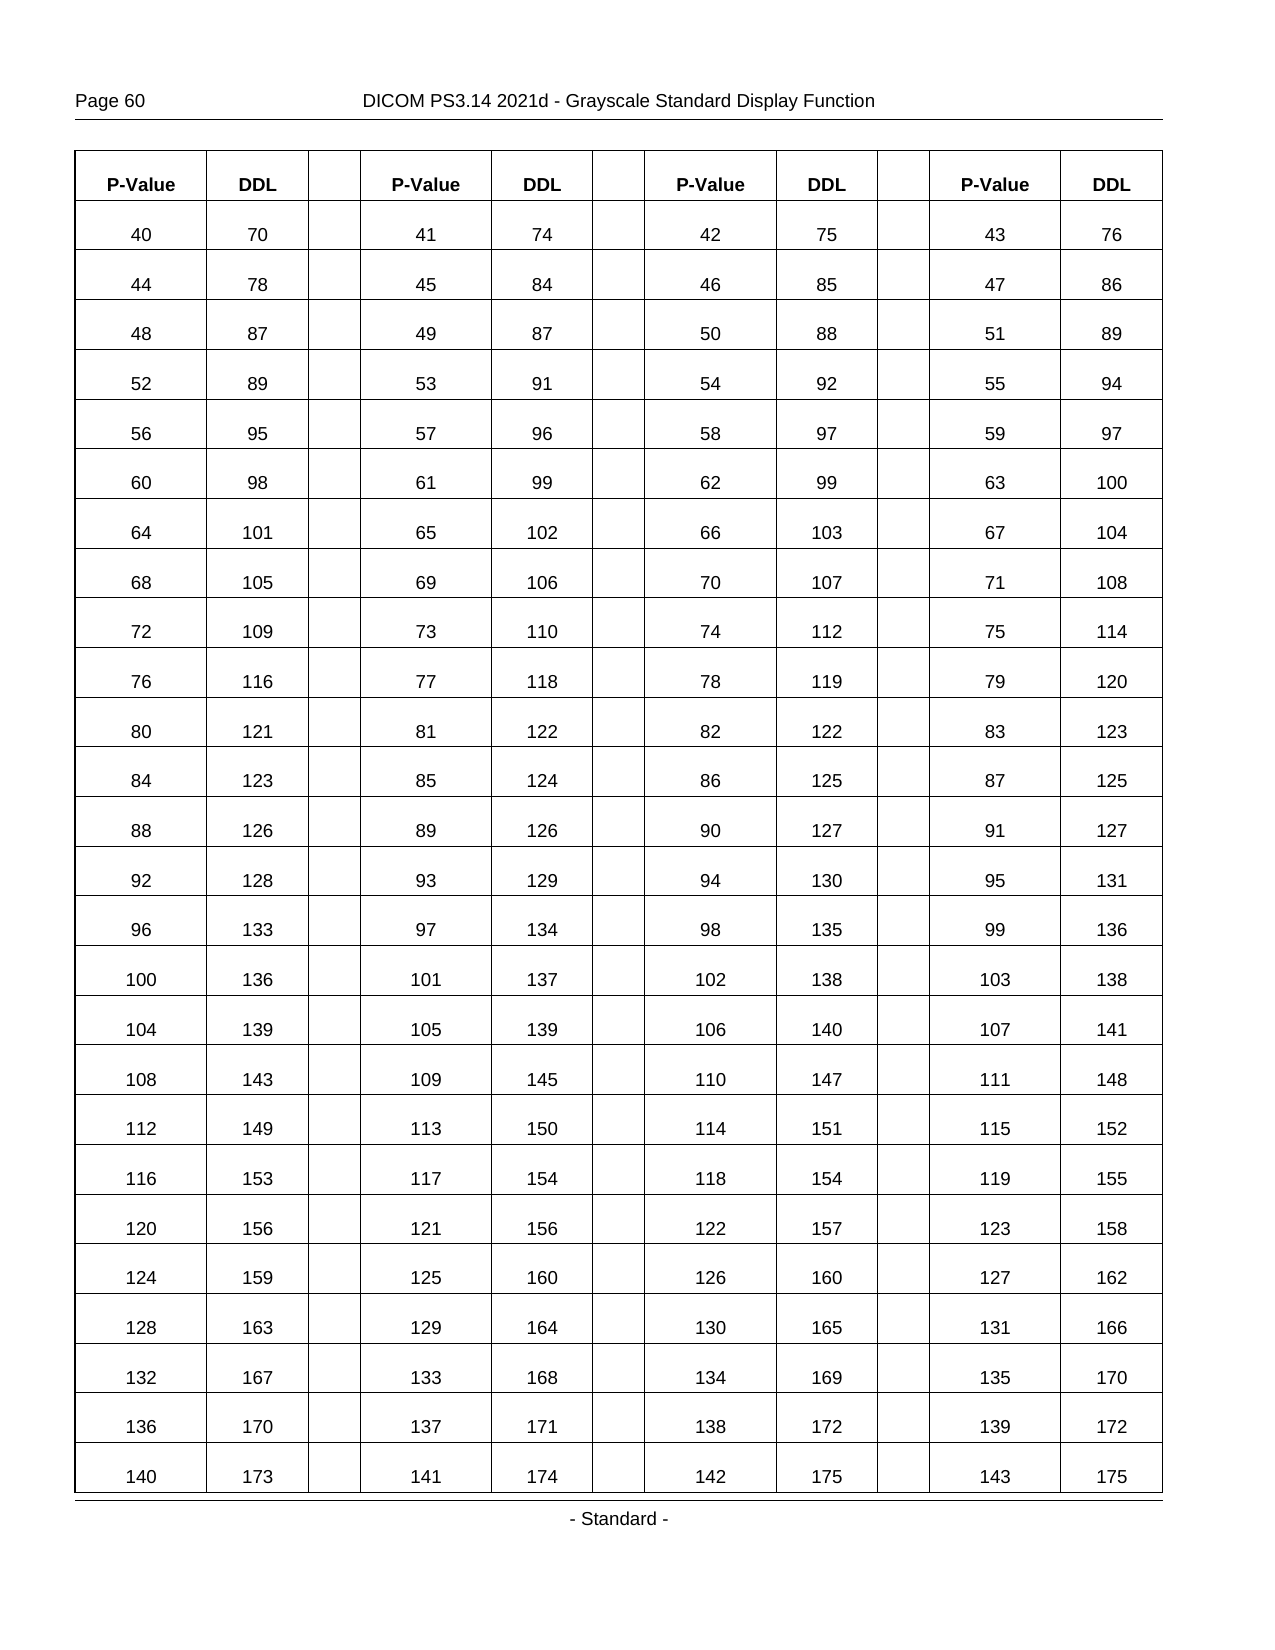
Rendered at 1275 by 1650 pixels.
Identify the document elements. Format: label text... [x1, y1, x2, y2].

table_cell [878, 1393, 929, 1442]
table_cell 133 [361, 1344, 491, 1392]
table_header [878, 151, 929, 200]
table_cell 95 [930, 847, 1060, 895]
table_cell 94 [645, 847, 776, 895]
table_cell 136 [1061, 896, 1162, 945]
table_cell 123 [207, 747, 308, 796]
table_cell 104 [1061, 499, 1162, 547]
table_cell [878, 400, 929, 448]
table_cell 97 [361, 896, 491, 945]
table_cell [593, 499, 644, 547]
table_cell 79 [930, 648, 1060, 697]
table_cell 84 [76, 747, 206, 796]
table_cell [878, 350, 929, 398]
table_cell 157 [777, 1195, 877, 1243]
table_cell 164 [492, 1294, 592, 1342]
table_cell 76 [76, 648, 206, 697]
table_cell 145 [492, 1045, 592, 1094]
table_cell [309, 896, 360, 945]
table_cell [878, 747, 929, 796]
table_cell 59 [930, 400, 1060, 448]
table_cell 122 [645, 1195, 776, 1243]
table_cell 91 [930, 797, 1060, 846]
table_cell 134 [492, 896, 592, 945]
table_cell [878, 1195, 929, 1243]
table_cell 156 [207, 1195, 308, 1243]
table_cell 143 [207, 1045, 308, 1094]
table_cell [309, 250, 360, 299]
table_cell [309, 350, 360, 398]
table_cell 121 [207, 698, 308, 746]
table_cell 143 [930, 1443, 1060, 1492]
table_cell 170 [1061, 1344, 1162, 1392]
table_cell [309, 1294, 360, 1342]
table_header DDL [1061, 151, 1162, 200]
table_cell 99 [492, 449, 592, 498]
table_header DDL [492, 151, 592, 200]
table_cell 118 [492, 648, 592, 697]
table_cell 133 [207, 896, 308, 945]
table_cell 111 [930, 1045, 1060, 1094]
table_cell 47 [930, 250, 1060, 299]
table_cell 107 [777, 549, 877, 597]
table_header P-Value [76, 151, 206, 200]
table_cell 48 [76, 300, 206, 349]
table_cell [593, 1443, 644, 1492]
table_cell [309, 648, 360, 697]
table_cell [878, 847, 929, 895]
table_cell 129 [361, 1294, 491, 1342]
table_cell 139 [207, 996, 308, 1044]
table_cell [309, 1195, 360, 1243]
table_cell 71 [930, 549, 1060, 597]
table_cell [878, 499, 929, 547]
table_cell [593, 847, 644, 895]
table_cell [593, 747, 644, 796]
table_cell 80 [76, 698, 206, 746]
table_cell 88 [76, 797, 206, 846]
table_cell 160 [777, 1244, 877, 1293]
table_cell 55 [930, 350, 1060, 398]
table_cell [593, 1393, 644, 1442]
table_cell 149 [207, 1095, 308, 1144]
table_cell [309, 1045, 360, 1094]
table_cell 77 [361, 648, 491, 697]
table_cell [593, 1294, 644, 1342]
table_cell 153 [207, 1145, 308, 1193]
table_cell 147 [777, 1045, 877, 1094]
table_header P-Value [645, 151, 776, 200]
table_cell 155 [1061, 1145, 1162, 1193]
table_cell 135 [777, 896, 877, 945]
table_cell 172 [777, 1393, 877, 1442]
table_cell 134 [645, 1344, 776, 1392]
table_cell [878, 648, 929, 697]
table_cell 44 [76, 250, 206, 299]
table_cell 163 [207, 1294, 308, 1342]
table_cell [593, 250, 644, 299]
table_cell 78 [207, 250, 308, 299]
table_cell 43 [930, 201, 1060, 249]
table_cell 89 [1061, 300, 1162, 349]
table_cell [309, 449, 360, 498]
table_cell 89 [361, 797, 491, 846]
table_cell [878, 996, 929, 1044]
table_cell 86 [645, 747, 776, 796]
table_cell [878, 1145, 929, 1193]
table_cell [593, 946, 644, 995]
table_cell 57 [361, 400, 491, 448]
table_cell 151 [777, 1095, 877, 1144]
table_header P-Value [930, 151, 1060, 200]
table_cell 150 [492, 1095, 592, 1144]
table_cell 102 [645, 946, 776, 995]
table_cell 112 [777, 598, 877, 647]
table_cell 120 [1061, 648, 1162, 697]
table_cell 63 [930, 449, 1060, 498]
table_cell 85 [777, 250, 877, 299]
table_cell 103 [777, 499, 877, 547]
table_cell [878, 946, 929, 995]
table_cell 138 [645, 1393, 776, 1442]
table_cell 154 [777, 1145, 877, 1193]
table_cell 110 [492, 598, 592, 647]
table_cell 62 [645, 449, 776, 498]
table_cell [593, 1195, 644, 1243]
table_cell 159 [207, 1244, 308, 1293]
table_cell 118 [645, 1145, 776, 1193]
table_cell 131 [930, 1294, 1060, 1342]
table_cell 127 [1061, 797, 1162, 846]
table_cell 148 [1061, 1045, 1162, 1094]
table_cell 75 [777, 201, 877, 249]
table_cell 54 [645, 350, 776, 398]
table_cell [309, 201, 360, 249]
table_cell 92 [76, 847, 206, 895]
table_cell 75 [930, 598, 1060, 647]
table_cell 169 [777, 1344, 877, 1392]
table_cell 170 [207, 1393, 308, 1442]
table_cell [593, 300, 644, 349]
table_cell [878, 300, 929, 349]
table_cell 42 [645, 201, 776, 249]
table_header [593, 151, 644, 200]
table_cell [593, 648, 644, 697]
table_cell 115 [930, 1095, 1060, 1144]
table_cell 61 [361, 449, 491, 498]
table_cell 130 [777, 847, 877, 895]
table_cell 137 [492, 946, 592, 995]
table_cell 114 [645, 1095, 776, 1144]
table_cell 106 [492, 549, 592, 597]
table_cell 106 [645, 996, 776, 1044]
table_cell 136 [76, 1393, 206, 1442]
table_cell 126 [645, 1244, 776, 1293]
table_cell 52 [76, 350, 206, 398]
table_cell [309, 1145, 360, 1193]
table_cell [878, 1244, 929, 1293]
table_cell 139 [930, 1393, 1060, 1442]
table_cell 85 [361, 747, 491, 796]
table_cell 132 [76, 1344, 206, 1392]
table_cell 119 [777, 648, 877, 697]
table_cell 113 [361, 1095, 491, 1144]
table_cell 87 [207, 300, 308, 349]
table_cell 99 [777, 449, 877, 498]
table_cell 120 [76, 1195, 206, 1243]
table_cell [593, 400, 644, 448]
table_cell 99 [930, 896, 1060, 945]
table_cell 73 [361, 598, 491, 647]
table_cell [593, 996, 644, 1044]
table_cell [309, 946, 360, 995]
table_cell 138 [1061, 946, 1162, 995]
table_cell 175 [777, 1443, 877, 1492]
table_cell 125 [361, 1244, 491, 1293]
table_cell 127 [930, 1244, 1060, 1293]
table_cell [593, 598, 644, 647]
table_cell 65 [361, 499, 491, 547]
table_cell 76 [1061, 201, 1162, 249]
table_cell [309, 1095, 360, 1144]
table_cell 88 [777, 300, 877, 349]
table_cell [309, 300, 360, 349]
table_cell [878, 698, 929, 746]
table_cell 124 [76, 1244, 206, 1293]
table_cell [878, 1443, 929, 1492]
table_cell 105 [207, 549, 308, 597]
table_cell 92 [777, 350, 877, 398]
table_cell [309, 1393, 360, 1442]
table_cell [878, 1344, 929, 1392]
table_cell 101 [361, 946, 491, 995]
table_cell 83 [930, 698, 1060, 746]
table_cell 93 [361, 847, 491, 895]
table_header DDL [777, 151, 877, 200]
table_cell 121 [361, 1195, 491, 1243]
table_cell [309, 1344, 360, 1392]
table_cell 175 [1061, 1443, 1162, 1492]
table_cell 74 [492, 201, 592, 249]
table_cell 125 [777, 747, 877, 796]
table_cell 86 [1061, 250, 1162, 299]
table_cell 41 [361, 201, 491, 249]
table_cell 122 [492, 698, 592, 746]
table_cell 137 [361, 1393, 491, 1442]
table_header [309, 151, 360, 200]
table_cell 105 [361, 996, 491, 1044]
table_cell [593, 698, 644, 746]
table_cell [593, 449, 644, 498]
table_cell [309, 400, 360, 448]
table_cell 90 [645, 797, 776, 846]
table_cell 107 [930, 996, 1060, 1044]
table_cell [878, 598, 929, 647]
table_cell 160 [492, 1244, 592, 1293]
table_cell [309, 499, 360, 547]
table_cell 87 [492, 300, 592, 349]
table_cell 131 [1061, 847, 1162, 895]
table_cell 87 [930, 747, 1060, 796]
table_cell 140 [76, 1443, 206, 1492]
table_cell [309, 847, 360, 895]
table_cell 97 [1061, 400, 1162, 448]
table_cell 98 [207, 449, 308, 498]
table_cell 126 [207, 797, 308, 846]
table_cell 103 [930, 946, 1060, 995]
table_cell 138 [777, 946, 877, 995]
table_cell 128 [207, 847, 308, 895]
table_cell 67 [930, 499, 1060, 547]
table_cell [593, 896, 644, 945]
table_cell 56 [76, 400, 206, 448]
table_cell 116 [207, 648, 308, 697]
table_cell 171 [492, 1393, 592, 1442]
table_cell 173 [207, 1443, 308, 1492]
table_cell 119 [930, 1145, 1060, 1193]
table_cell 108 [76, 1045, 206, 1094]
table_cell 109 [207, 598, 308, 647]
table_cell 112 [76, 1095, 206, 1144]
table_cell 68 [76, 549, 206, 597]
table_cell 74 [645, 598, 776, 647]
table_cell 104 [76, 996, 206, 1044]
table_cell 152 [1061, 1095, 1162, 1144]
table_cell [878, 797, 929, 846]
table_cell 70 [207, 201, 308, 249]
table_cell [878, 1045, 929, 1094]
table_cell [593, 1045, 644, 1094]
table_cell 64 [76, 499, 206, 547]
table_cell 141 [361, 1443, 491, 1492]
table_cell [878, 896, 929, 945]
table_cell 162 [1061, 1244, 1162, 1293]
table_header DDL [207, 151, 308, 200]
table_cell 130 [645, 1294, 776, 1342]
table_cell 127 [777, 797, 877, 846]
table_cell 98 [645, 896, 776, 945]
table_cell 100 [76, 946, 206, 995]
table_cell 166 [1061, 1294, 1162, 1342]
table_cell 123 [1061, 698, 1162, 746]
table_cell 142 [645, 1443, 776, 1492]
table_cell 128 [76, 1294, 206, 1342]
table_cell 117 [361, 1145, 491, 1193]
table_cell 97 [777, 400, 877, 448]
table_cell [593, 797, 644, 846]
table_cell [309, 549, 360, 597]
table_cell 109 [361, 1045, 491, 1094]
table_cell 53 [361, 350, 491, 398]
table_cell 156 [492, 1195, 592, 1243]
table_cell 46 [645, 250, 776, 299]
table_cell [309, 698, 360, 746]
table_cell 100 [1061, 449, 1162, 498]
table_cell [309, 598, 360, 647]
table_cell 101 [207, 499, 308, 547]
table_cell 140 [777, 996, 877, 1044]
table_cell [878, 549, 929, 597]
table_cell 108 [1061, 549, 1162, 597]
table_cell 167 [207, 1344, 308, 1392]
table_cell [309, 797, 360, 846]
table_cell [593, 1344, 644, 1392]
table_cell 66 [645, 499, 776, 547]
table_cell [593, 1145, 644, 1193]
table_cell [878, 449, 929, 498]
table_cell 95 [207, 400, 308, 448]
table_cell 81 [361, 698, 491, 746]
table_cell 141 [1061, 996, 1162, 1044]
table_cell 91 [492, 350, 592, 398]
table_cell 102 [492, 499, 592, 547]
table_cell 96 [492, 400, 592, 448]
table_cell 116 [76, 1145, 206, 1193]
table_cell [593, 1095, 644, 1144]
table_cell 129 [492, 847, 592, 895]
table_cell 125 [1061, 747, 1162, 796]
table_cell 49 [361, 300, 491, 349]
table_cell [309, 1443, 360, 1492]
table_cell 89 [207, 350, 308, 398]
table_cell 172 [1061, 1393, 1162, 1442]
table_cell [878, 250, 929, 299]
table_cell 84 [492, 250, 592, 299]
table_cell [309, 996, 360, 1044]
table_cell 139 [492, 996, 592, 1044]
table_cell 110 [645, 1045, 776, 1094]
table_cell 114 [1061, 598, 1162, 647]
table_cell 70 [645, 549, 776, 597]
table_cell [878, 1095, 929, 1144]
table_cell [309, 1244, 360, 1293]
table_cell 58 [645, 400, 776, 448]
table_cell 69 [361, 549, 491, 597]
table_cell 158 [1061, 1195, 1162, 1243]
table_cell 154 [492, 1145, 592, 1193]
table_cell [593, 201, 644, 249]
table_cell 45 [361, 250, 491, 299]
table_cell 123 [930, 1195, 1060, 1243]
table_cell 174 [492, 1443, 592, 1492]
table_cell 135 [930, 1344, 1060, 1392]
table_cell 72 [76, 598, 206, 647]
table_header P-Value [361, 151, 491, 200]
table_cell 168 [492, 1344, 592, 1392]
table_cell 122 [777, 698, 877, 746]
table_cell [593, 350, 644, 398]
table_cell [309, 747, 360, 796]
table_cell [593, 1244, 644, 1293]
table_cell 40 [76, 201, 206, 249]
table_cell 126 [492, 797, 592, 846]
table_cell [878, 201, 929, 249]
table_cell 50 [645, 300, 776, 349]
table_cell 165 [777, 1294, 877, 1342]
table_cell 124 [492, 747, 592, 796]
table_cell 78 [645, 648, 776, 697]
table_cell 96 [76, 896, 206, 945]
table_cell 136 [207, 946, 308, 995]
table_cell [878, 1294, 929, 1342]
table_cell 60 [76, 449, 206, 498]
table_cell 94 [1061, 350, 1162, 398]
table_cell 82 [645, 698, 776, 746]
table_cell 51 [930, 300, 1060, 349]
table_cell [593, 549, 644, 597]
